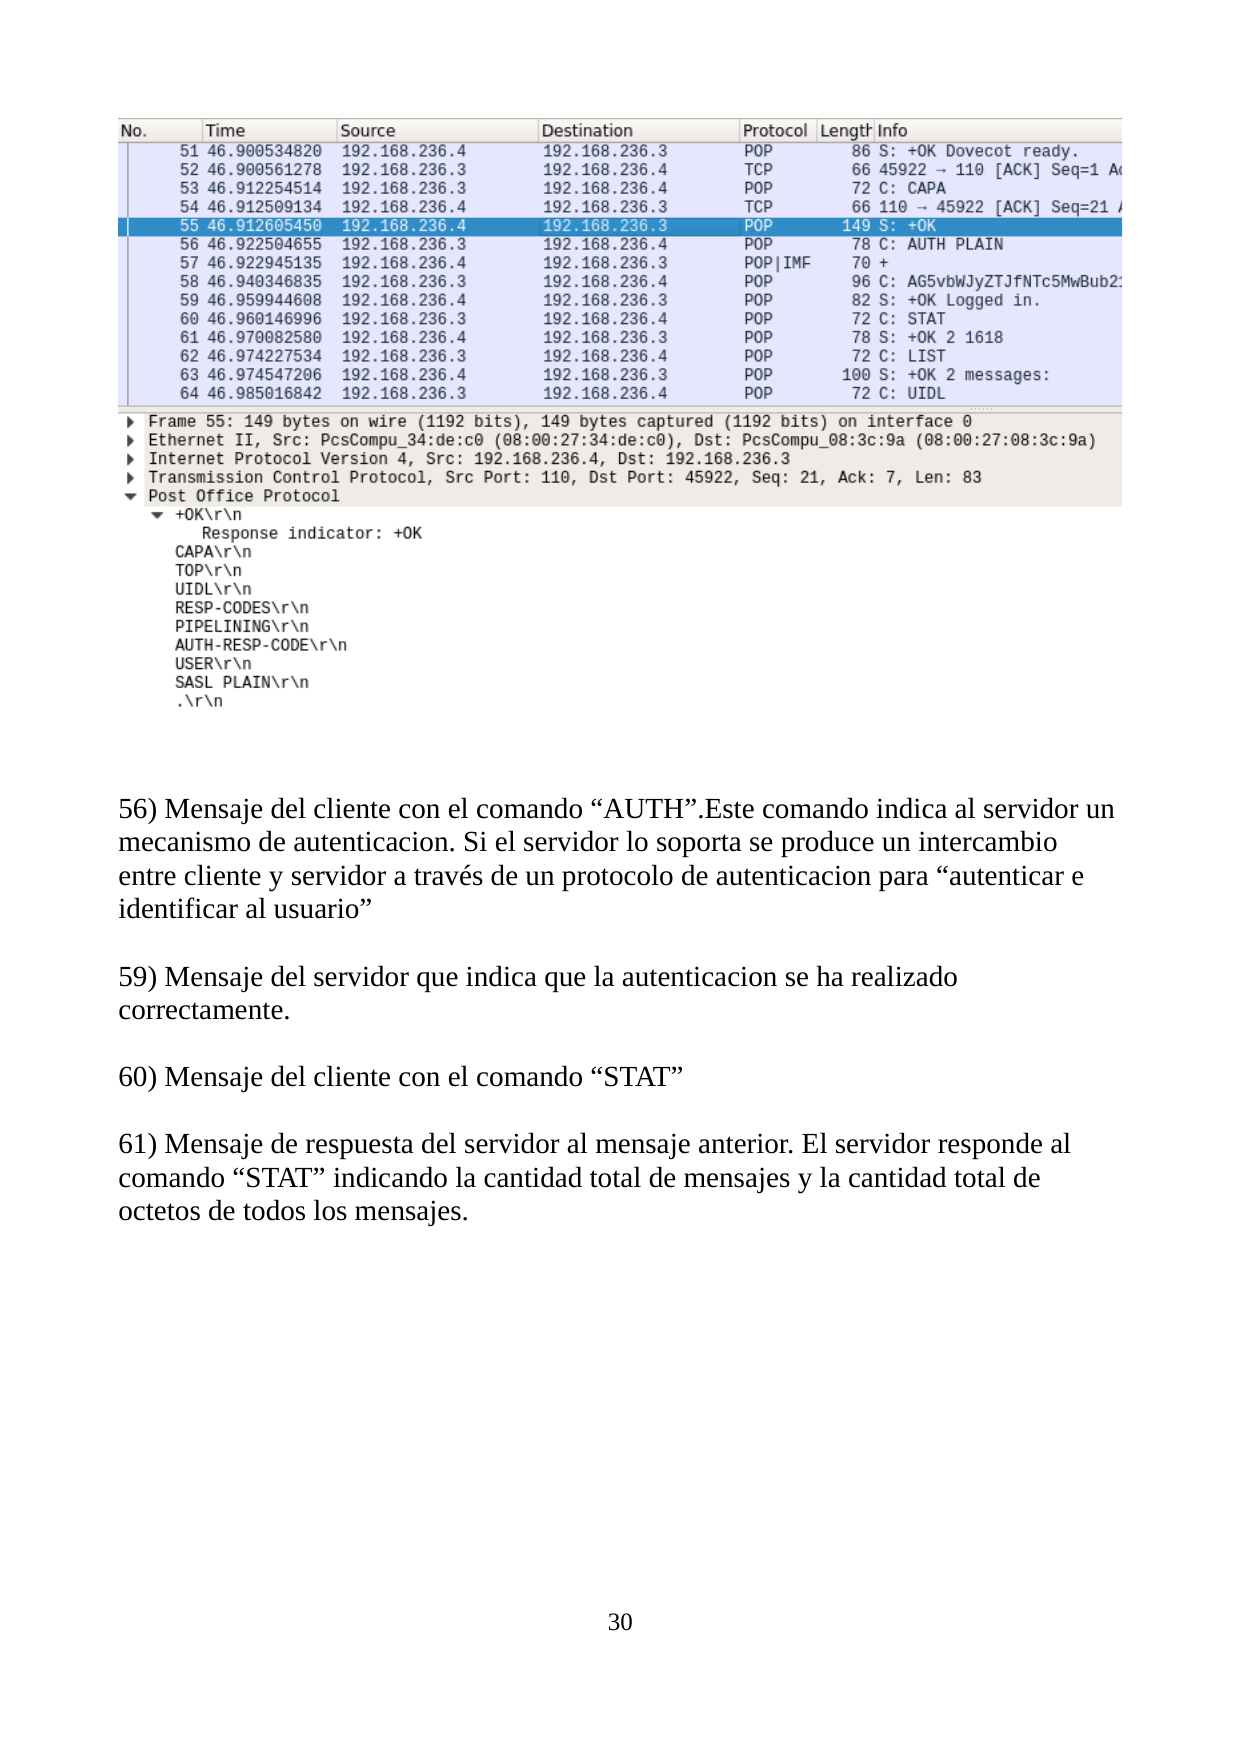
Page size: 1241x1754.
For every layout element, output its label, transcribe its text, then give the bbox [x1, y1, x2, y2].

picture [118, 118, 1123, 724]
text 56) Mensaje del cliente con el comando “AUTH”.Este comando indica al servidor un mecanismo de autenticacion. Si el servidor lo soporta se produce un intercambio entre cliente y servidor a través de un protocolo de autenticacion para “autenticar e identificar al usuario” [118, 791, 1122, 925]
text 59) Mensaje del servidor que indica que la autenticacion se ha realizado correctamente. [118, 959, 1122, 1026]
text 61) Mensaje de respuesta del servidor al mensaje anterior. El servidor responde al comando “STAT” indicando la cantidad total de mensajes y la cantidad total de octetos de todos los mensajes. [118, 1126, 1122, 1227]
text 60) Mensaje del cliente con el comando “STAT” [118, 1059, 1122, 1093]
